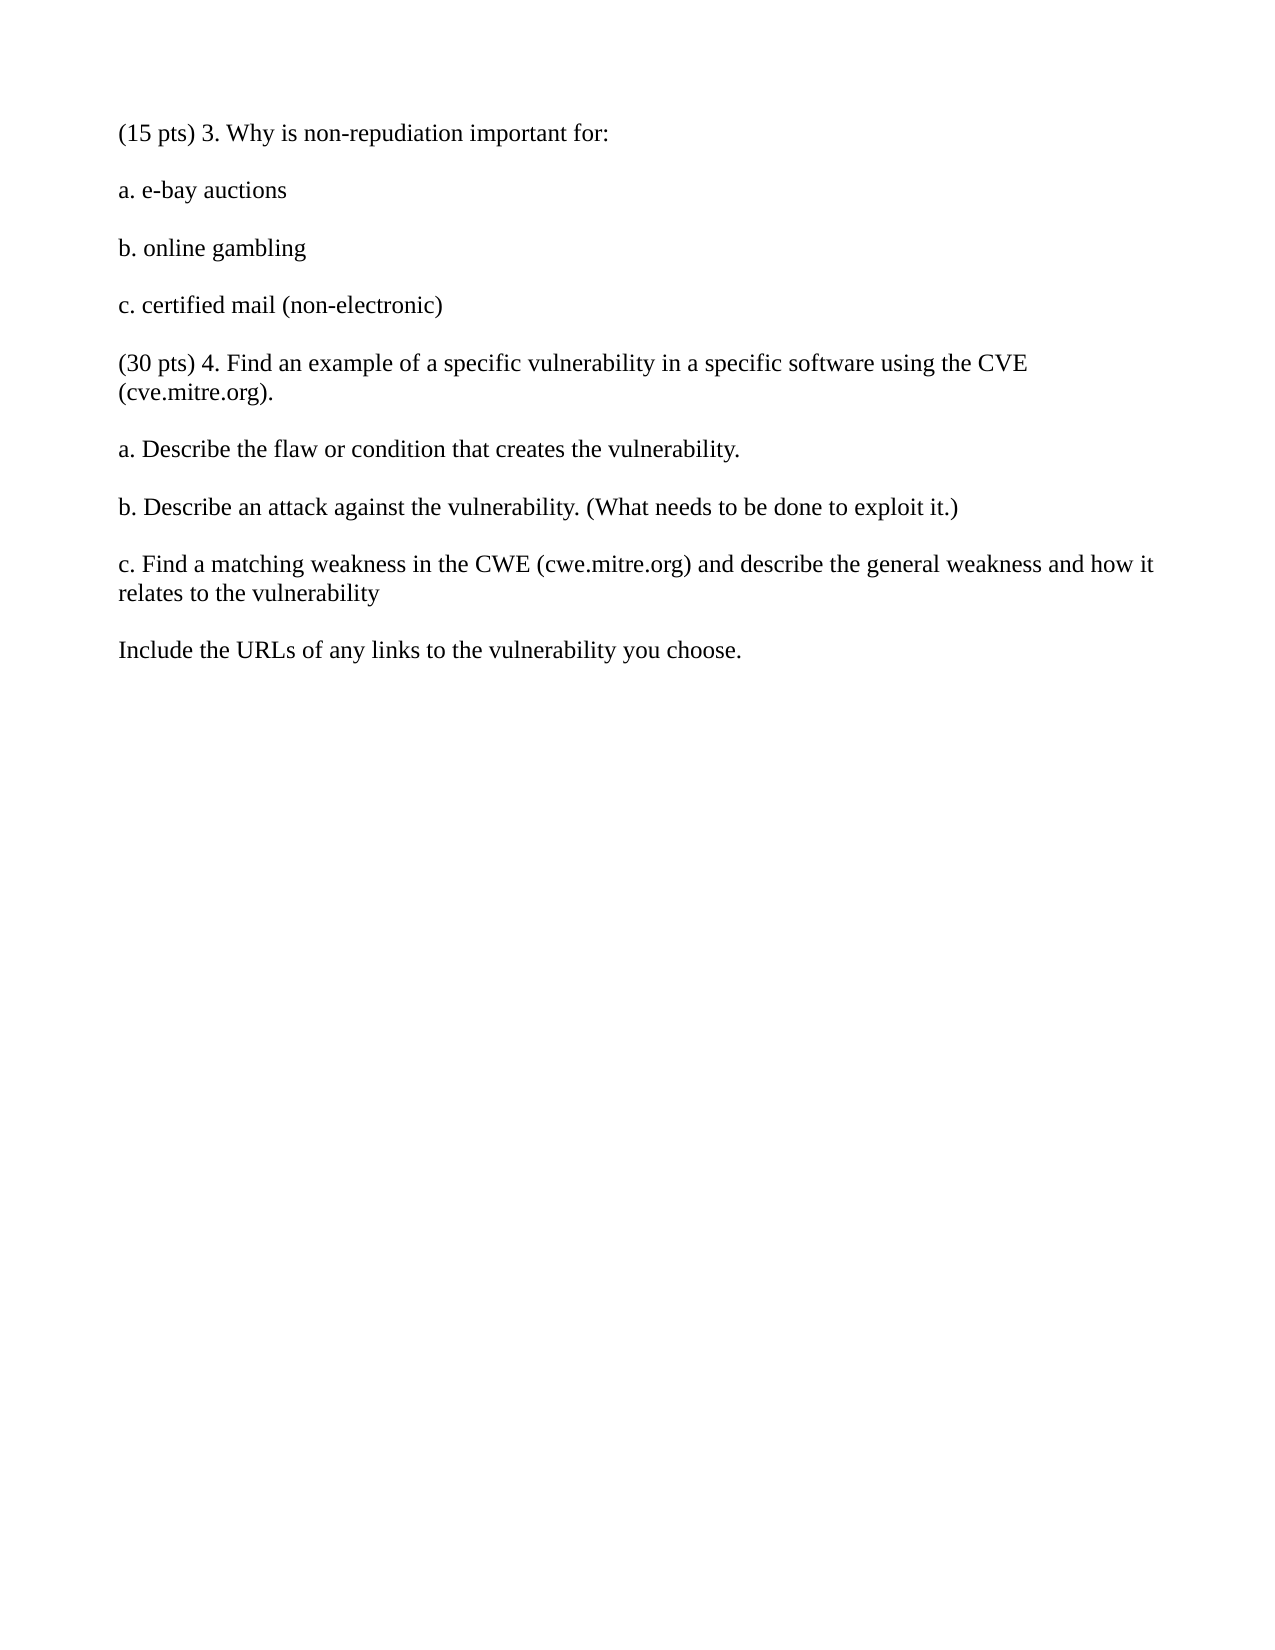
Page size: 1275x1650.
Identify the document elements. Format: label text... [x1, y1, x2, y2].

text b. online gambling [118, 233, 1157, 262]
text a. e-bay auctions [118, 176, 1157, 204]
text c. Find a matching weakness in the CWE (cwe.mitre.org) and describe the general weakness and how it relates to the vulnerability [118, 549, 1157, 607]
text b. Describe an attack against the vulnerability. (What needs to be done to exploit it.) [118, 492, 1157, 521]
text c. certified mail (non-electronic) [118, 291, 1157, 319]
text a. Describe the flaw or condition that creates the vulnerability. [118, 434, 1157, 463]
text Include the URLs of any links to the vulnerability you choose. [118, 636, 1157, 664]
text (30 pts) 4. Find an example of a specific vulnerability in a specific software using the CVE (cve.mitre.org). [118, 348, 1157, 406]
text (15 pts) 3. Why is non-repudiation important for: [118, 118, 1157, 147]
